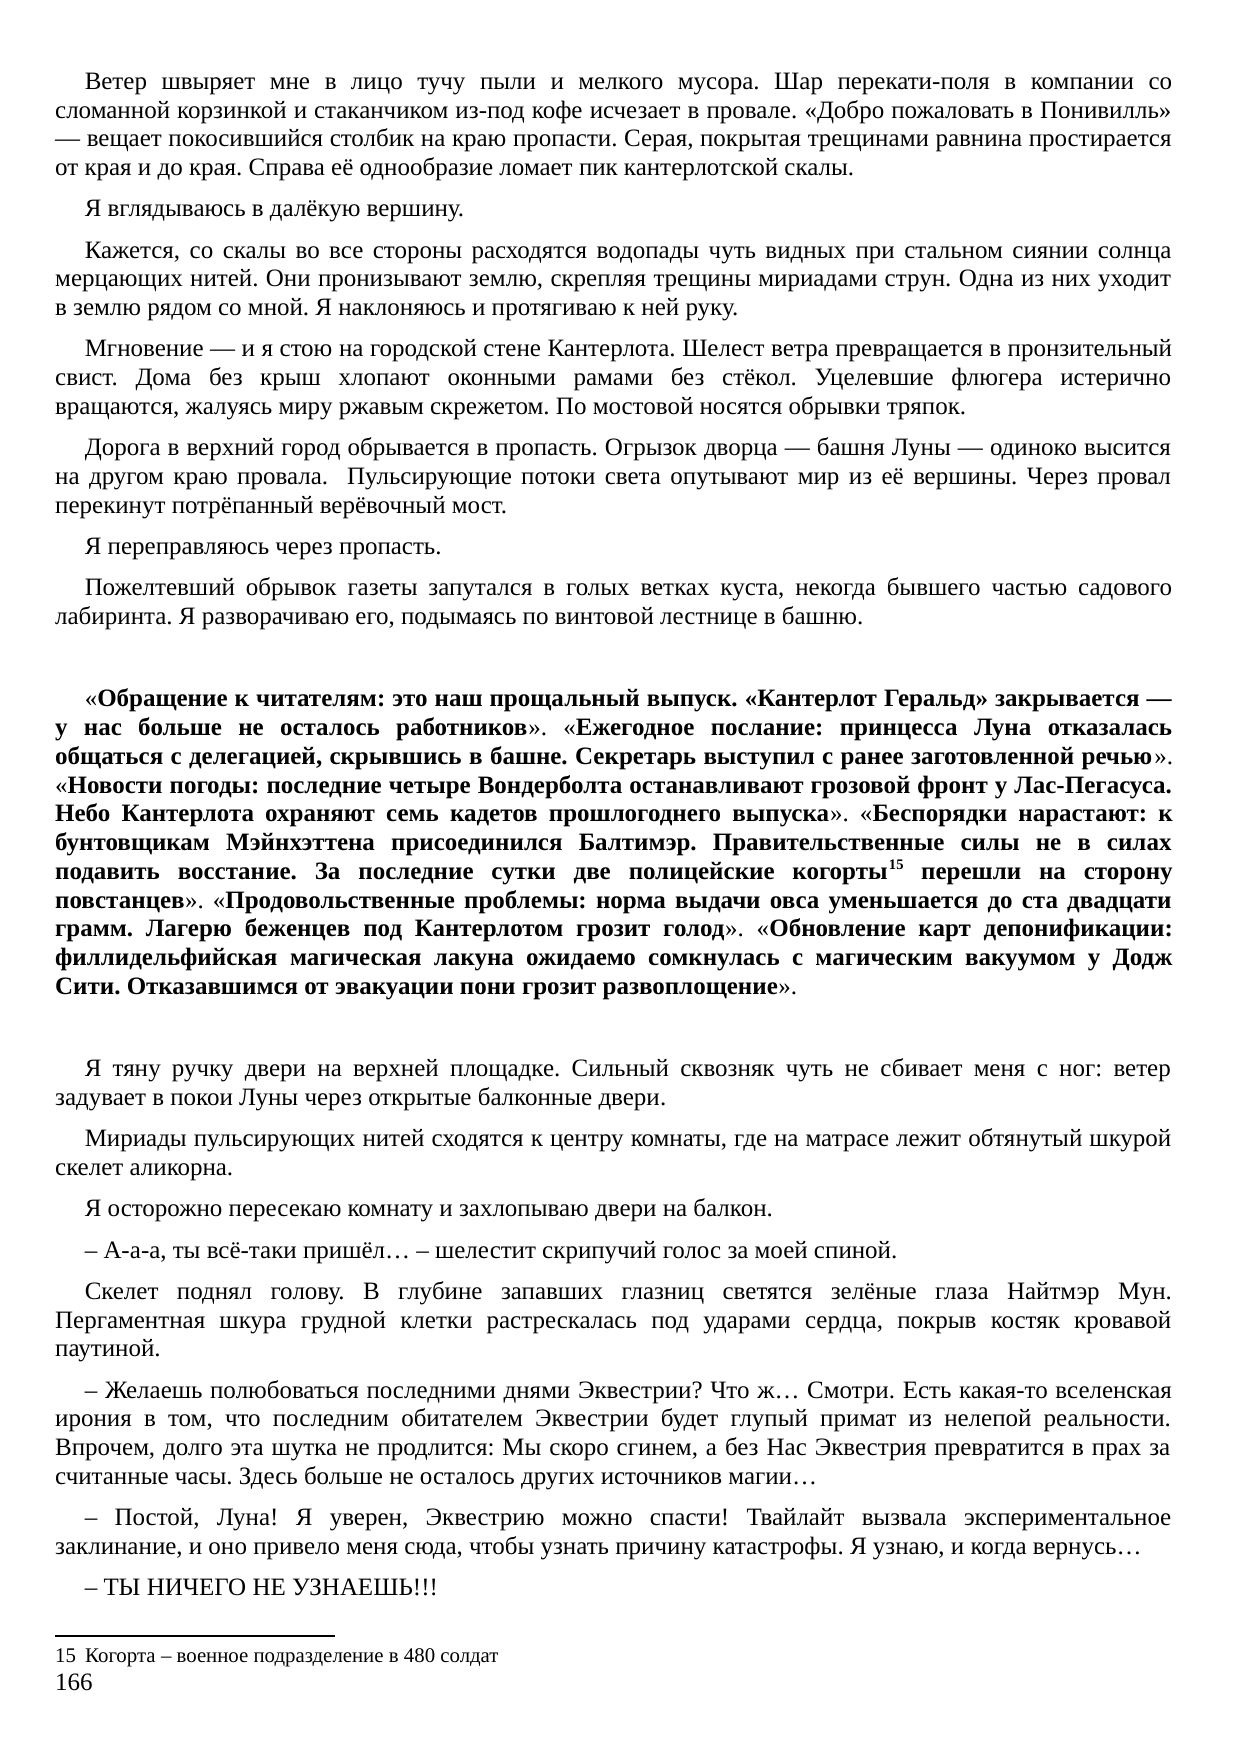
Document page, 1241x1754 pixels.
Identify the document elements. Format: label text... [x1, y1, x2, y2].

text Я осторожно пересекаю комнату и захлопываю двери на балкон. [55, 1193, 1173, 1222]
text «Обращение к читателям: это наш прощальный выпуск. «Кантерлот Геральд» закрывается — у нас больше не осталось работников». «Ежегодное послание: принцесса Луна отказалась общаться с делегацией, скрывшись в башне. Секретарь выступил с ранее заготовленной речью». «Новости погоды: последние четыре Вондерболта останавливают грозовой фронт у Лас-Пегасуса. Небо Кантерлота охраняют семь кадетов прошлогоднего выпуска». «Беспорядки нарастают: к бунтовщикам Мэйнхэттена присоединился Балтимэр. Правительственные силы не в силах подавить восстание. За последние сутки две полицейские когорты перешли на сторону повстанцев». «Продовольственные проблемы: норма выдачи овса уменьшается до ста двадцати грамм. Лагерю беженцев под Кантерлотом грозит голод». «Обновление карт депонификации: филлидельфийская магическая лакуна ожидаемо сомкнулась с магическим вакуумом у Додж Сити. Отказавшимся от эвакуации пони грозит развоплощение». [55, 683, 1173, 1000]
text – А-а-а, ты всё-таки пришёл… – шелестит скрипучий голос за моей спиной. [55, 1235, 1173, 1263]
text Мгновение — и я стою на городской стене Кантерлота. Шелест ветра превращается в пронзительный свист. Дома без крыш хлопают оконными рамами без стёкол. Уцелевшие флюгера истерично вращаются, жалуясь миру ржавым скрежетом. По мостовой носятся обрывки тряпок. [55, 333, 1173, 420]
text Дорога в верхний город обрывается в пропасть. Огрызок дворца — башня Луны — одиноко высится на другом краю провала. Пульсирующие потоки света опутывают мир из её вершины. Через провал перекинут потрёпанный верёвочный мост. [55, 432, 1173, 518]
text Мириады пульсирующих нитей сходятся к центру комнаты, где на матрасе лежит обтянутый шкурой скелет аликорна. [55, 1123, 1173, 1181]
text Я тяну ручку двери на верхней площадке. Сильный сквозняк чуть не сбивает меня с ног: ветер задувает в покои Луны через открытые балконные двери. [55, 1053, 1173, 1111]
text Когорта – военное подразделение в 480 солдат [55, 1642, 1173, 1667]
text Кажется, со скалы во все стороны расходятся водопады чуть видных при стальном сиянии солнца мерцающих нитей. Они пронизывают землю, скрепляя трещины мириадами струн. Одна из них уходит в землю рядом со мной. Я наклоняюсь и протягиваю к ней руку. [55, 235, 1173, 321]
text – Желаешь полюбоваться последними днями Эквестрии? Что ж… Смотри. Есть какая-то вселенская ирония в том, что последним обитателем Эквестрии будет глупый примат из нелепой реальности. Впрочем, долго эта шутка не продлится: Мы скоро сгинем, а без Нас Эквестрия превратится в прах за считанные часы. Здесь больше не осталось других источников магии… [55, 1375, 1173, 1490]
text – ТЫ НИЧЕГО НЕ УЗНАЕШЬ!!! [55, 1572, 1173, 1601]
text Скелет поднял голову. В глубине запавших глазниц светятся зелёные глаза Найтмэр Мун. Пергаментная шкура грудной клетки растрескалась под ударами сердца, покрыв костяк кровавой паутиной. [55, 1276, 1173, 1362]
text – Постой, Луна! Я уверен, Эквестрию можно спасти! Твайлайт вызвала экспериментальное заклинание, и оно привело меня сюда, чтобы узнать причину катастрофы. Я узнаю, и когда вернусь… [55, 1502, 1173, 1560]
text Ветер швыряет мне в лицо тучу пыли и мелкого мусора. Шар перекати-поля в компании со сломанной корзинкой и стаканчиком из-под кофе исчезает в провале. «Добро пожаловать в Понивилль» — вещает покосившийся столбик на краю пропасти. Серая, покрытая трещинами равнина простирается от края и до края. Справа её однообразие ломает пик кантерлотской скалы. [55, 66, 1173, 181]
text Я вглядываюсь в далёкую вершину. [55, 193, 1173, 222]
text Пожелтевший обрывок газеты запутался в голых ветках куста, некогда бывшего частью садового лабиринта. Я разворачиваю его, подымаясь по винтовой лестнице в башню. [55, 572, 1173, 630]
text Я переправляюсь через пропасть. [55, 531, 1173, 560]
